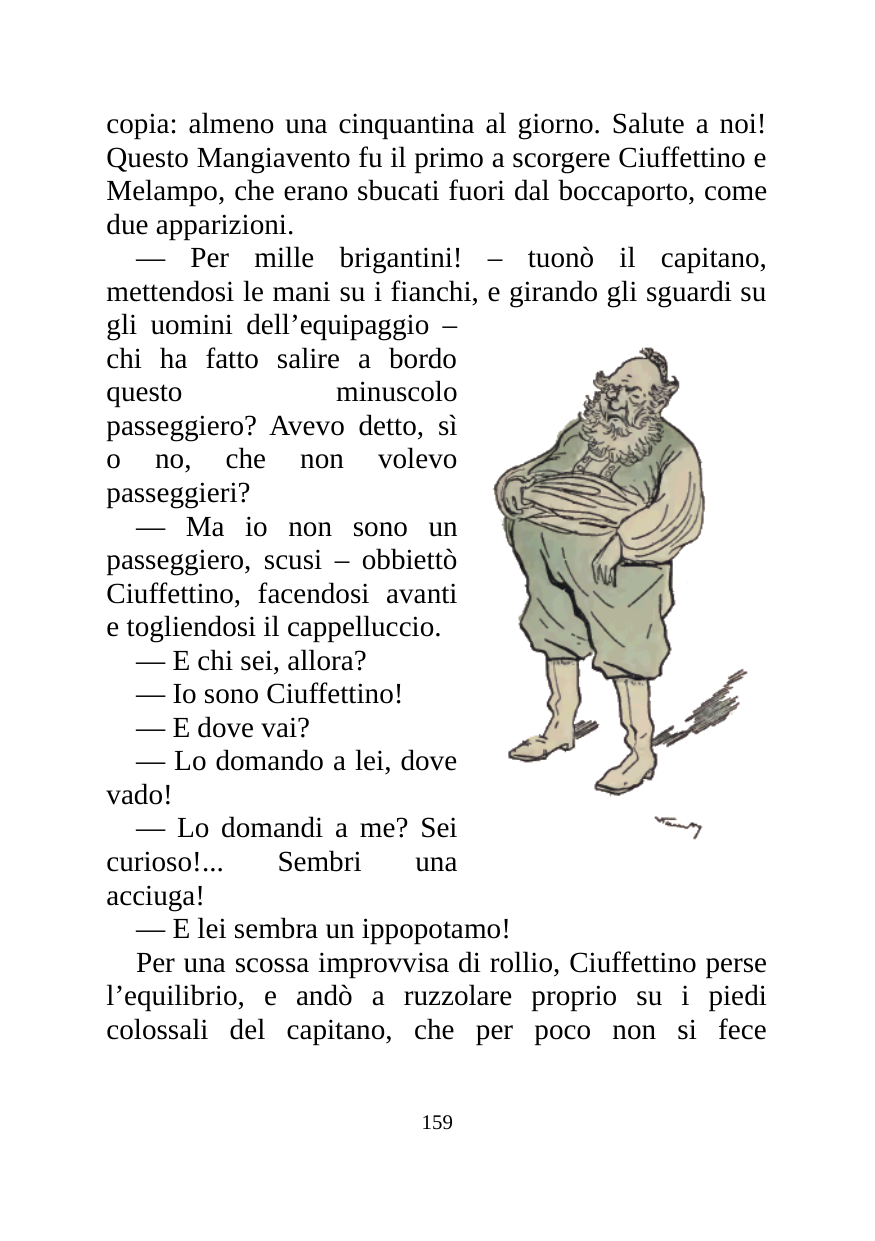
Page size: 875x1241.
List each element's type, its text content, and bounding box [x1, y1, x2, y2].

text — E chi sei, allora? [106, 643, 457, 676]
text [759, 743, 768, 811]
text — Lo domandi a me? Sei curioso!... Sembri una acciuga! [106, 811, 768, 911]
text — Per mille brigantini! – tuonò il capitano, mettendosi le mani su i fianchi, e girando gli sguardi su gli uomini dell’equipaggio – chi ha fatto salire a bordo questo minuscolo passeggiero? Avevo detto, sì o no, che non volevo passeggieri? [106, 240, 768, 509]
picture [457, 335, 759, 847]
text copia: almeno una cinquantina al giorno. Salute a noi! Questo Mangiavento fu il primo a scorgere Ciuffettino e Melampo, che erano sbucati fuori dal boccaporto, come due apparizioni. [106, 106, 768, 240]
text [759, 710, 768, 743]
text — Ma io non sono un passeggiero, scusi – obbiettò Ciuffettino, facendosi avanti e togliendosi il cappelluccio. [106, 509, 457, 643]
text — E lei sembra un ippopotamo! [106, 911, 768, 945]
text — Io sono Ciuffettino! [106, 676, 457, 710]
text — Lo domando a lei, dove vado! [106, 743, 457, 811]
text — E dove vai? [106, 710, 457, 743]
text Per una scossa improvvisa di rollio, Ciuffettino perse l’equilibrio, e andò a ruzzolare proprio su i piedi colossali del capitano, che per poco non si fece [106, 945, 768, 1045]
